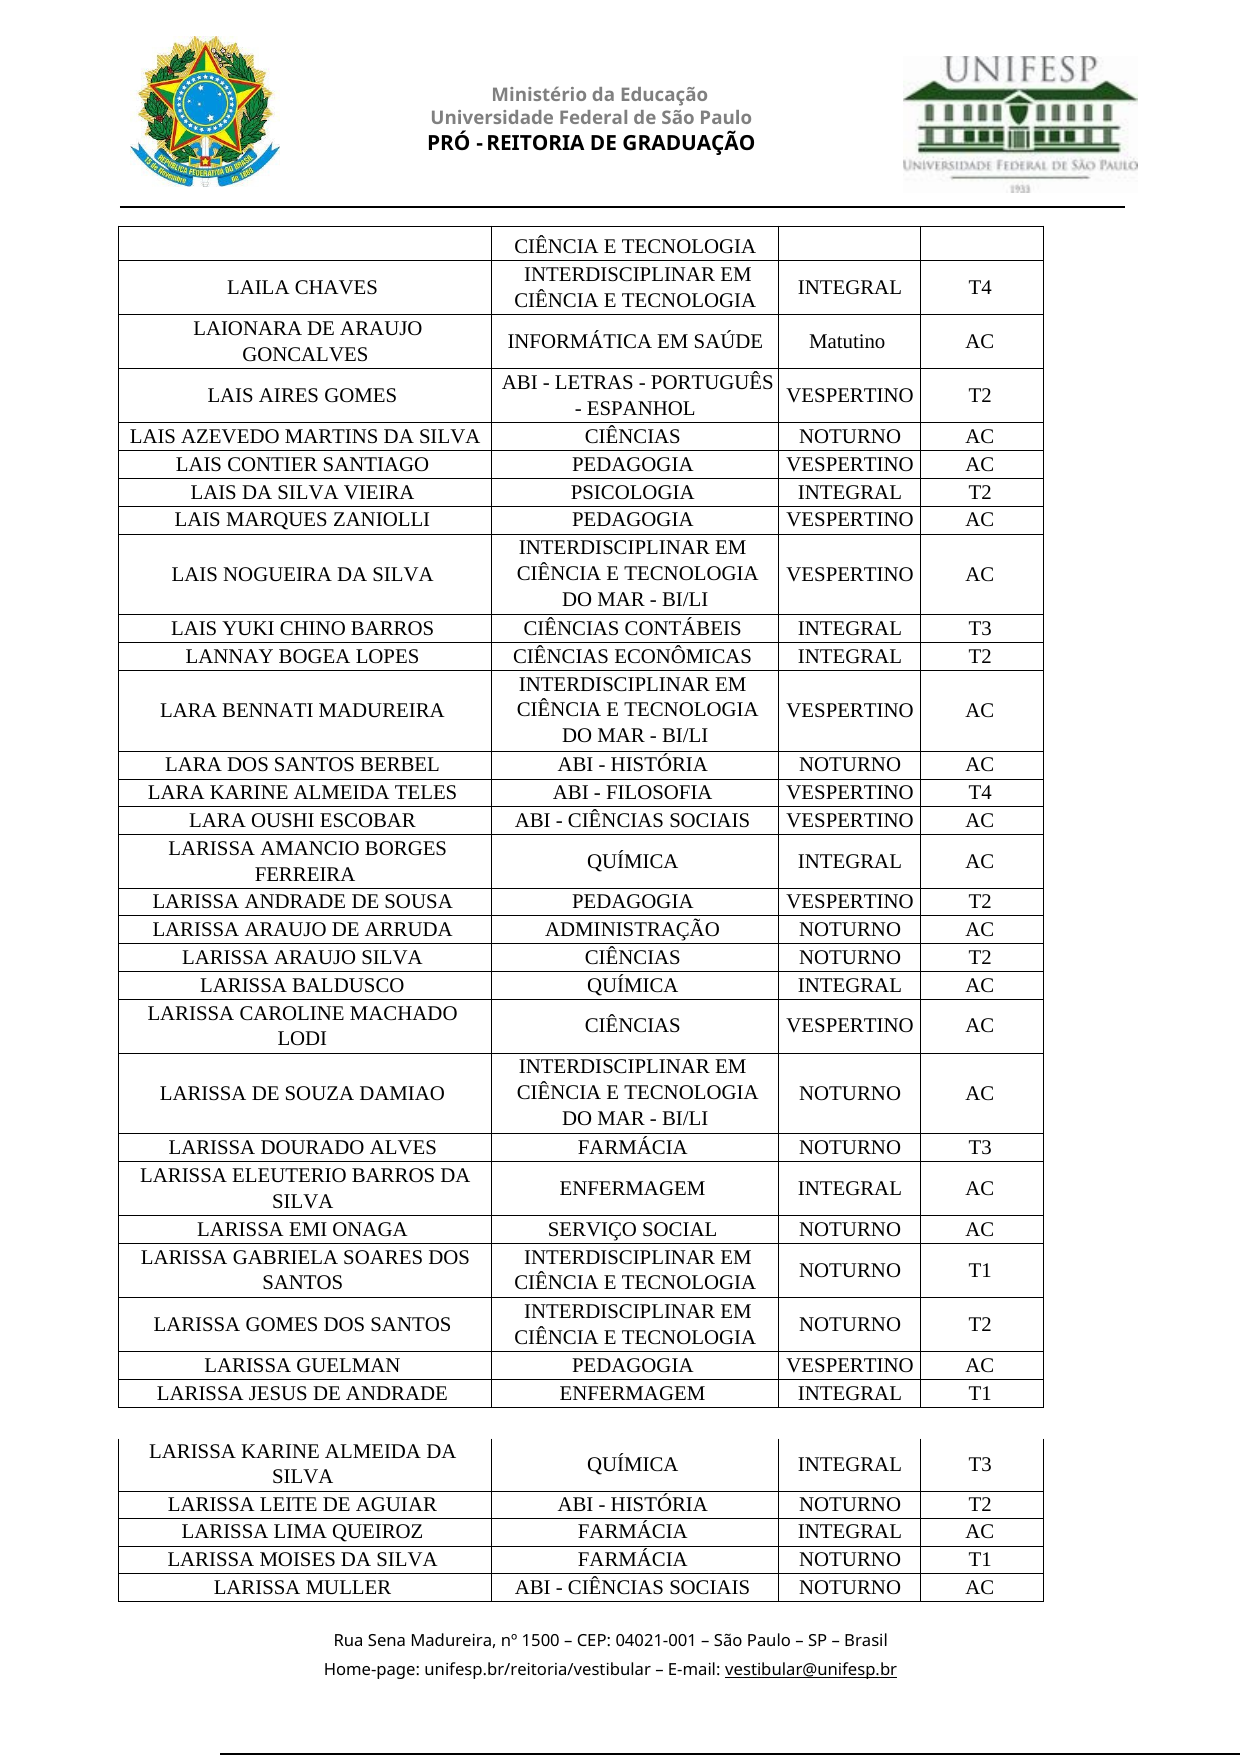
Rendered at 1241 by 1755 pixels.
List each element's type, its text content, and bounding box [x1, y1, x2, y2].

table_cell VESPERTINO [779, 507, 920, 533]
table_cell LARISSA LIMA QUEIROZ [119, 1519, 491, 1546]
table_cell LARISSA ELEUTERIO BARROS DA SILVA [119, 1162, 491, 1215]
table_cell AC [921, 451, 1043, 478]
table_cell VESPERTINO [779, 807, 920, 834]
table_cell AC [921, 835, 1043, 888]
table_cell LAIS AIRES GOMES [119, 369, 491, 422]
table_cell ENFERMAGEM [492, 1380, 778, 1407]
table_cell AC [921, 752, 1043, 778]
table_header LARISSA KARINE ALMEIDA DA SILVA [119, 1439, 491, 1491]
table_cell PSICOLOGIA [492, 479, 778, 506]
table_cell LAIS MARQUES ZANIOLLI [119, 507, 491, 533]
table_cell PEDAGOGIA [492, 507, 778, 533]
table_cell PEDAGOGIA [492, 451, 778, 478]
table_cell T2 [921, 944, 1043, 971]
table_cell AC [921, 1352, 1043, 1379]
table_cell ABI - HISTÓRIA [492, 752, 778, 778]
table_cell LARA DOS SANTOS BERBEL [119, 752, 491, 778]
table_cell INTEGRAL [779, 972, 920, 999]
table_cell NOTURNO [779, 1244, 920, 1297]
table_cell INTERDISCIPLINAR EM CIÊNCIA E TECNOLOGIA DO MAR - BI/LI [492, 671, 778, 751]
table_cell LAIS NOGUEIRA DA SILVA [119, 535, 491, 614]
table_cell INFORMÁTICA EM SAÚDE [492, 315, 778, 368]
table_cell T2 [921, 369, 1043, 422]
table_cell NOTURNO [779, 1216, 920, 1243]
table_cell NOTURNO [779, 916, 920, 943]
table_cell AC [921, 1162, 1043, 1215]
table_cell NOTURNO [779, 1574, 920, 1601]
table_cell LARISSA GUELMAN [119, 1352, 491, 1379]
table_cell T2 [921, 889, 1043, 915]
table_cell CIÊNCIAS ECONÔMICAS [492, 643, 778, 670]
table_cell NOTURNO [779, 423, 920, 450]
table_cell LARISSA MULLER [119, 1574, 491, 1601]
table_cell INTEGRAL [779, 1519, 920, 1546]
table_cell AC [921, 972, 1043, 999]
table_cell AC [921, 1054, 1043, 1133]
table_cell LARA KARINE ALMEIDA TELES [119, 780, 491, 806]
table_cell QUÍMICA [492, 835, 778, 888]
table_cell AC [921, 671, 1043, 751]
table_cell Matutino [779, 315, 920, 368]
table_cell INTERDISCIPLINAR EM CIÊNCIA E TECNOLOGIA [492, 1298, 778, 1351]
table_cell QUÍMICA [492, 972, 778, 999]
table_cell VESPERTINO [779, 535, 920, 614]
table_cell LARISSA ARAUJO DE ARRUDA [119, 916, 491, 943]
table_cell VESPERTINO [779, 369, 920, 422]
table_cell LARISSA ARAUJO SILVA [119, 944, 491, 971]
table_cell LAIS CONTIER SANTIAGO [119, 451, 491, 478]
table_cell AC [921, 1216, 1043, 1243]
table_cell LARISSA MOISES DA SILVA [119, 1547, 491, 1573]
table_cell T1 [921, 1547, 1043, 1573]
table_cell AC [921, 1574, 1043, 1601]
table_cell AC [921, 315, 1043, 368]
table_cell T2 [921, 1492, 1043, 1518]
table_cell NOTURNO [779, 1134, 920, 1161]
table_header T3 [921, 1439, 1043, 1491]
table_cell T3 [921, 615, 1043, 642]
table_cell CIÊNCIAS [492, 423, 778, 450]
table_cell LARISSA GABRIELA SOARES DOS SANTOS [119, 1244, 491, 1297]
table_cell INTEGRAL [779, 1162, 920, 1215]
table_cell FARMÁCIA [492, 1134, 778, 1161]
table_cell ABI - FILOSOFIA [492, 780, 778, 806]
table_cell ABI - LETRAS - PORTUGUÊS - ESPANHOL [492, 369, 778, 422]
table_cell LANNAY BOGEA LOPES [119, 643, 491, 670]
table_cell VESPERTINO [779, 1000, 920, 1052]
table_cell LARISSA GOMES DOS SANTOS [119, 1298, 491, 1351]
table_cell FARMÁCIA [492, 1547, 778, 1573]
table_header QUÍMICA [492, 1439, 778, 1491]
table_cell INTEGRAL [779, 835, 920, 888]
table_cell VESPERTINO [779, 1352, 920, 1379]
table_cell VESPERTINO [779, 780, 920, 806]
table_cell INTEGRAL [779, 261, 920, 314]
table_cell LARISSA JESUS DE ANDRADE [119, 1380, 491, 1407]
table_cell ABI - HISTÓRIA [492, 1492, 778, 1518]
table_cell NOTURNO [779, 1492, 920, 1518]
table_cell VESPERTINO [779, 671, 920, 751]
table_cell INTERDISCIPLINAR EM CIÊNCIA E TECNOLOGIA DO MAR - BI/LI [492, 1054, 778, 1133]
table_cell [921, 227, 1043, 260]
table_cell AC [921, 1000, 1043, 1052]
table_header INTEGRAL [779, 1439, 920, 1491]
table_cell INTEGRAL [779, 615, 920, 642]
table_cell LARISSA DE SOUZA DAMIAO [119, 1054, 491, 1133]
table_cell LARISSA CAROLINE MACHADO LODI [119, 1000, 491, 1052]
table_cell CIÊNCIA E TECNOLOGIA [492, 227, 778, 260]
table_cell T2 [921, 1298, 1043, 1351]
table_cell T1 [921, 1244, 1043, 1297]
table_cell AC [921, 916, 1043, 943]
table_cell T4 [921, 780, 1043, 806]
table_cell NOTURNO [779, 1547, 920, 1573]
table_cell VESPERTINO [779, 451, 920, 478]
table_cell NOTURNO [779, 1298, 920, 1351]
table_cell LARISSA LEITE DE AGUIAR [119, 1492, 491, 1518]
table_cell LARA OUSHI ESCOBAR [119, 807, 491, 834]
table_cell LARISSA EMI ONAGA [119, 1216, 491, 1243]
table_cell NOTURNO [779, 1054, 920, 1133]
table_cell INTEGRAL [779, 1380, 920, 1407]
table_cell T4 [921, 261, 1043, 314]
table_cell AC [921, 507, 1043, 533]
table_cell LARISSA BALDUSCO [119, 972, 491, 999]
table_cell LARISSA ANDRADE DE SOUSA [119, 889, 491, 915]
table_cell ENFERMAGEM [492, 1162, 778, 1215]
table_cell LAIS YUKI CHINO BARROS [119, 615, 491, 642]
table_cell NOTURNO [779, 752, 920, 778]
table_cell AC [921, 423, 1043, 450]
table_cell VESPERTINO [779, 889, 920, 915]
table_cell LAILA CHAVES [119, 261, 491, 314]
table_cell T1 [921, 1380, 1043, 1407]
table_cell ABI - CIÊNCIAS SOCIAIS [492, 1574, 778, 1601]
table_cell ADMINISTRAÇÃO [492, 916, 778, 943]
table_cell INTERDISCIPLINAR EM CIÊNCIA E TECNOLOGIA DO MAR - BI/LI [492, 535, 778, 614]
table_cell LAIS DA SILVA VIEIRA [119, 479, 491, 506]
table_cell T2 [921, 479, 1043, 506]
table_cell PEDAGOGIA [492, 889, 778, 915]
table_cell SERVIÇO SOCIAL [492, 1216, 778, 1243]
table_cell T3 [921, 1134, 1043, 1161]
table_cell [779, 227, 920, 260]
table_cell CIÊNCIAS CONTÁBEIS [492, 615, 778, 642]
table_cell [119, 227, 491, 260]
table_cell LARA BENNATI MADUREIRA [119, 671, 491, 751]
table_cell INTEGRAL [779, 643, 920, 670]
table_cell INTEGRAL [779, 479, 920, 506]
table_cell T2 [921, 643, 1043, 670]
table_cell PEDAGOGIA [492, 1352, 778, 1379]
table_cell LARISSA AMANCIO BORGES FERREIRA [119, 835, 491, 888]
table_cell CIÊNCIAS [492, 1000, 778, 1052]
table_cell FARMÁCIA [492, 1519, 778, 1546]
table_cell LAIONARA DE ARAUJO GONCALVES [119, 315, 491, 368]
table_cell CIÊNCIAS [492, 944, 778, 971]
table_cell INTERDISCIPLINAR EM CIÊNCIA E TECNOLOGIA [492, 1244, 778, 1297]
table_cell NOTURNO [779, 944, 920, 971]
table_cell INTERDISCIPLINAR EM CIÊNCIA E TECNOLOGIA [492, 261, 778, 314]
table_cell ABI - CIÊNCIAS SOCIAIS [492, 807, 778, 834]
table_cell LAIS AZEVEDO MARTINS DA SILVA [119, 423, 491, 450]
table_cell AC [921, 1519, 1043, 1546]
table_cell AC [921, 807, 1043, 834]
table_cell AC [921, 535, 1043, 614]
table_cell LARISSA DOURADO ALVES [119, 1134, 491, 1161]
